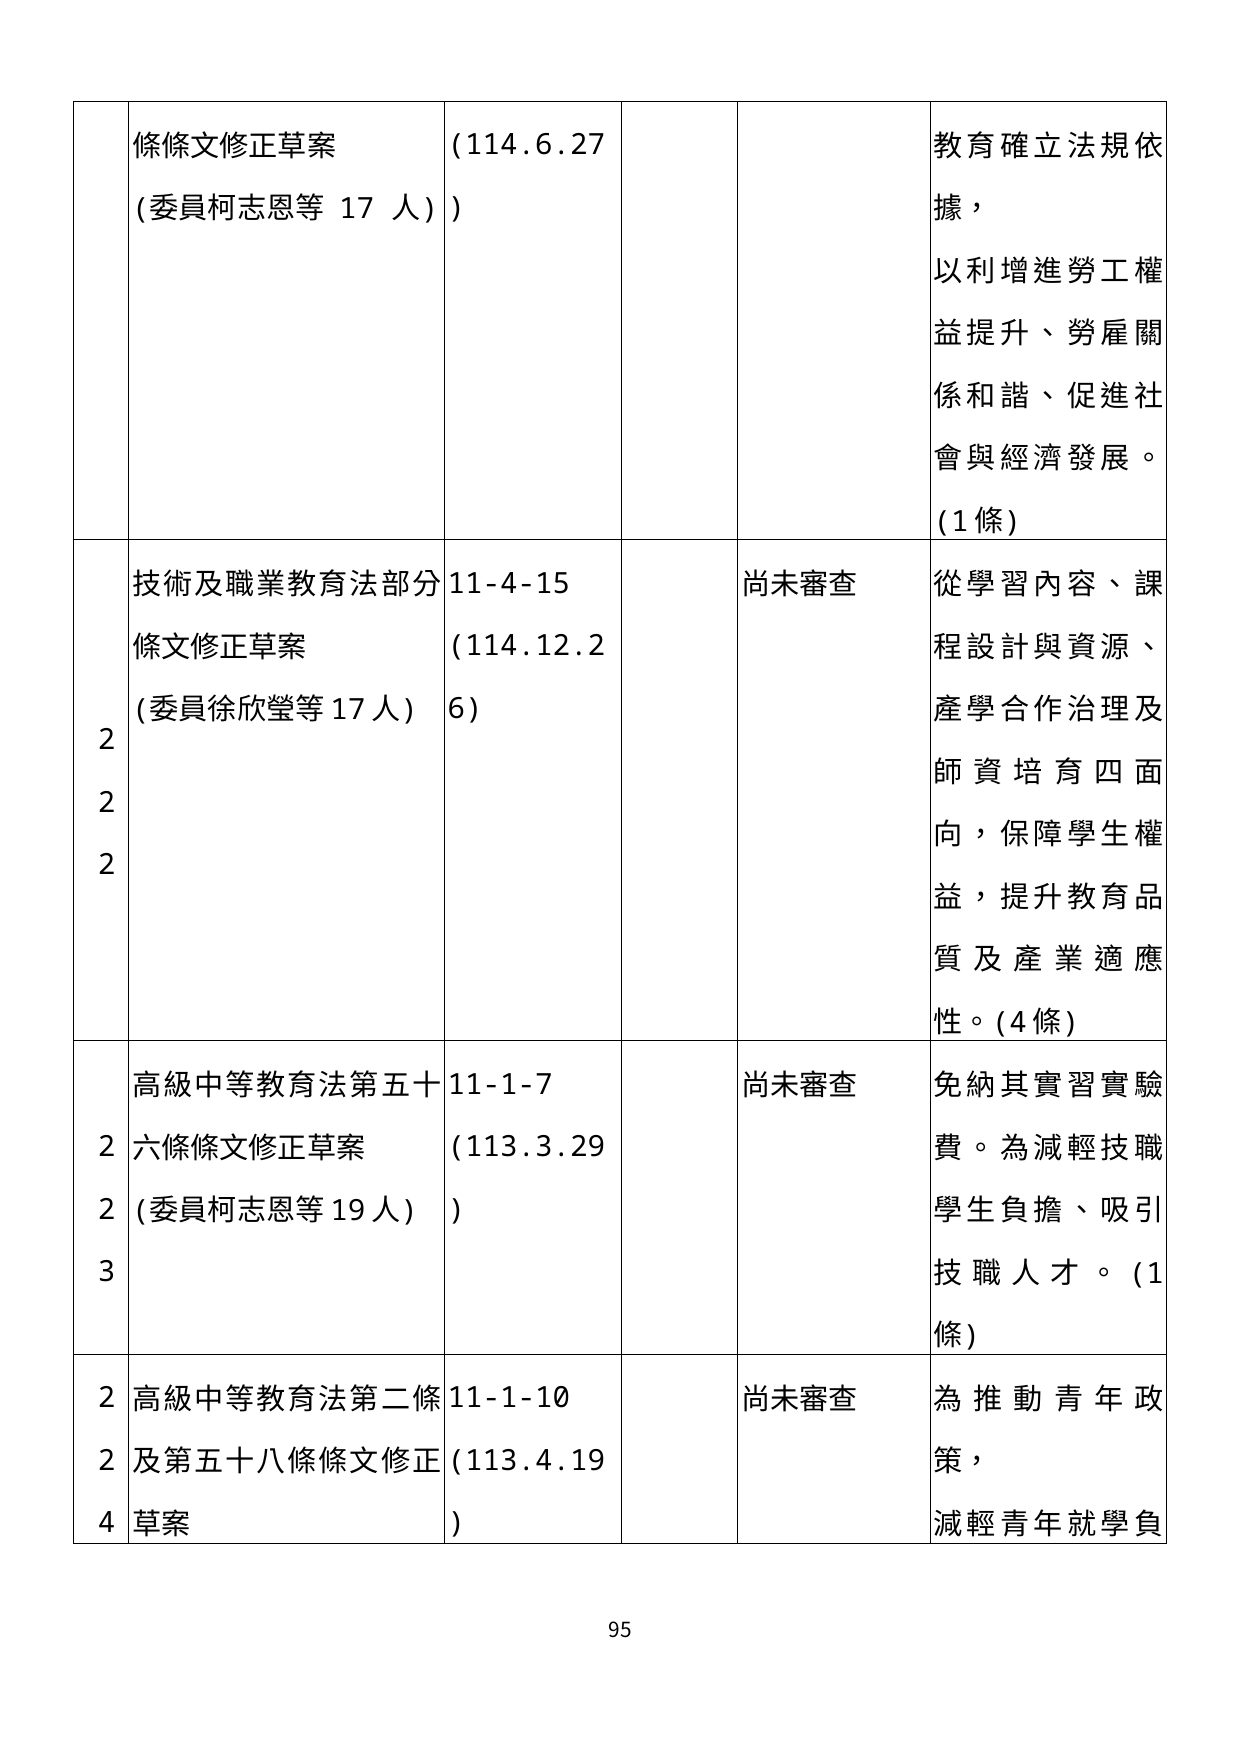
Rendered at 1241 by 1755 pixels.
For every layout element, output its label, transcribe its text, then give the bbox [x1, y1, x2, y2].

table_cell 11-4-15 (114.12.26) [445, 540, 621, 1040]
table_cell 條條文修正草案 (委員柯志恩等 17 人) [129, 102, 444, 539]
table_cell [74, 1355, 128, 1542]
table_cell [622, 102, 737, 539]
table_cell 技術及職業教育法部分條文修正草案 (委員徐欣瑩等17人) [129, 540, 444, 1040]
table_cell [738, 102, 930, 539]
table_cell 11-1-10 (113.4.19) [445, 1355, 621, 1542]
table_cell 從學習內容、課程設計與資源、產學合作治理及師資培育四面向，保障學生權益，提升教育品質及產業適應性。(4條) [931, 540, 1166, 1040]
table_cell [622, 540, 737, 1040]
table_cell [74, 540, 128, 1040]
table_cell 11-1-7 (113.3.29) [445, 1041, 621, 1354]
table_cell 免納其實習實驗費。為減輕技職學生負擔、吸引技職人才。(1條) [931, 1041, 1166, 1354]
table_cell (114.6.27) [445, 102, 621, 539]
table_cell 尚未審查 [738, 540, 930, 1040]
table_cell 為推動青年政策， 減輕青年就學負 [931, 1355, 1166, 1542]
table_cell [74, 1041, 128, 1354]
table_cell 教育確立法規依據， 以利增進勞工權益提升、勞雇關係和諧、促進社會與經濟發展。(1條) [931, 102, 1166, 539]
table_cell [74, 102, 128, 539]
table_cell [622, 1041, 737, 1354]
table_cell 高級中等教育法第五十六條條文修正草案 (委員柯志恩等19人) [129, 1041, 444, 1354]
table_cell 尚未審查 [738, 1041, 930, 1354]
table_cell [622, 1355, 737, 1542]
table_cell 尚未審查 [738, 1355, 930, 1542]
table_cell 高級中等教育法第二條及第五十八條條文修正草案 [129, 1355, 444, 1542]
